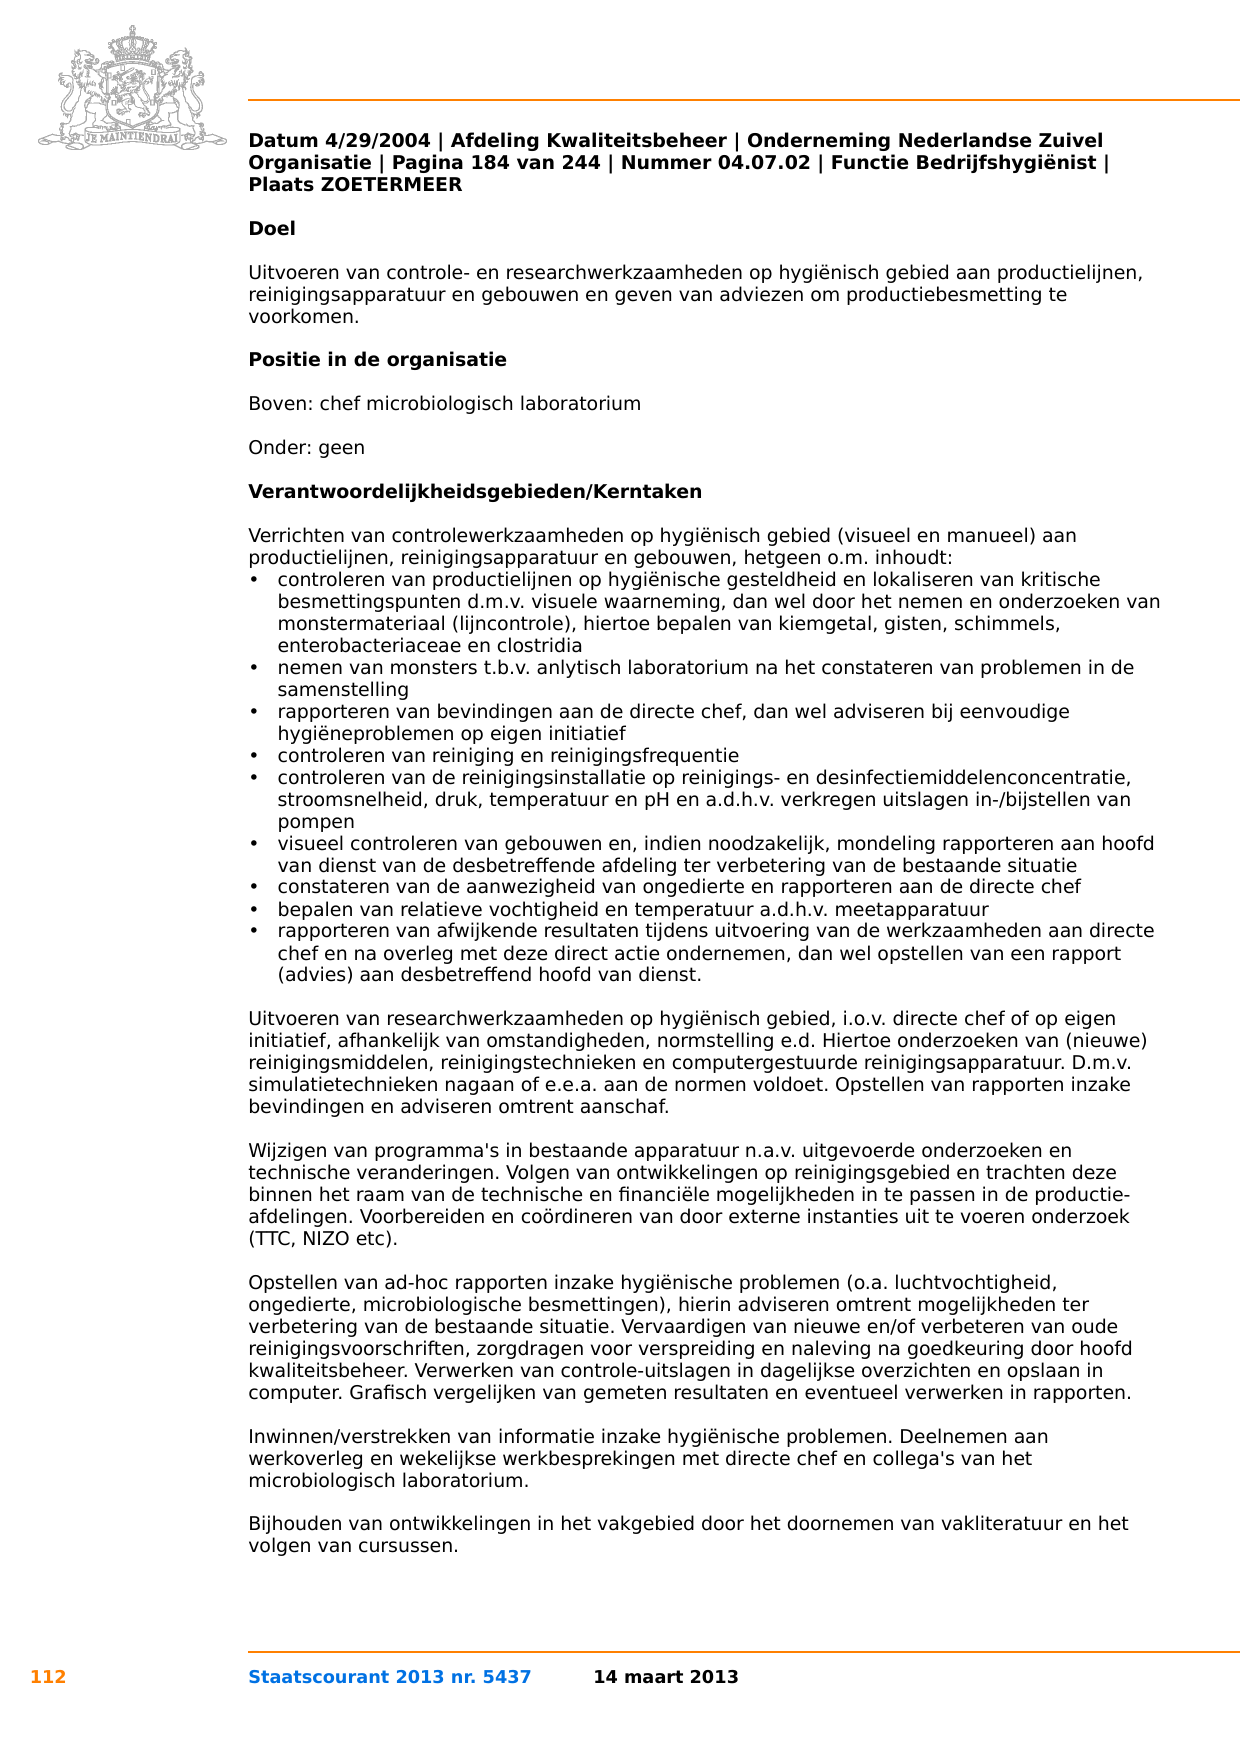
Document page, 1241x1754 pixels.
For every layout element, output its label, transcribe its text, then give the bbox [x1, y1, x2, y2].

text • controleren van productielijnen op hygiënische gesteldheid en lokaliseren van kritische besmettingspunten d.m.v. visuele waarneming, dan wel door het nemen en onderzoeken van monstermateriaal (lijncontrole), hiertoe bepalen van kiemgetal, gisten, schimmels, enterobacteriaceae en clostridia [248, 569, 1163, 657]
text • controleren van de reinigingsinstallatie op reinigings- en desinfectiemiddelenconcentratie, stroomsnelheid, druk, temperatuur en pH en a.d.h.v. verkregen uitslagen in-/bijstellen van pompen [248, 767, 1163, 832]
text • bepalen van relatieve vochtigheid en temperatuur a.d.h.v. meetapparatuur [248, 898, 1163, 920]
text Wijzigen van programma's in bestaande apparatuur n.a.v. uitgevoerde onderzoeken en technische veranderingen. Volgen van ontwikkelingen op reinigingsgebied en trachten deze binnen het raam van de technische en financiële mogelijkheden in te passen in de productie-afdelingen. Voorbereiden en coördineren van door externe instanties uit te voeren onderzoek (TTC, NIZO etc). [248, 1140, 1163, 1250]
text • rapporteren van bevindingen aan de directe chef, dan wel adviseren bij eenvoudige hygiëneproblemen op eigen initiatief [248, 701, 1163, 744]
text • constateren van de aanwezigheid van ongedierte en rapporteren aan de directe chef [248, 876, 1163, 898]
text • rapporteren van afwijkende resultaten tijdens uitvoering van de werkzaamheden aan directe chef en na overleg met deze direct actie ondernemen, dan wel opstellen van een rapport (advies) aan desbetreffend hoofd van dienst. [248, 920, 1163, 986]
text • controleren van reiniging en reinigingsfrequentie [248, 744, 1163, 767]
text Boven: chef microbiologisch laboratorium [248, 393, 1163, 415]
text • visueel controleren van gebouwen en, indien noodzakelijk, mondeling rapporteren aan hoofd van dienst van de desbetreffende afdeling ter verbetering van de bestaande situatie [248, 832, 1163, 876]
text Onder: geen [248, 437, 1163, 459]
text Bijhouden van ontwikkelingen in het vakgebied door het doornemen van vakliteratuur en het volgen van cursussen. [248, 1513, 1163, 1557]
subtitle Verantwoordelijkheidsgebieden/Kerntaken [248, 481, 1163, 503]
text Opstellen van ad-hoc rapporten inzake hygiënische problemen (o.a. luchtvochtigheid, ongedierte, microbiologische besmettingen), hierin adviseren omtrent mogelijkheden ter verbetering van de bestaande situatie. Vervaardigen van nieuwe en/of verbeteren van oude reinigingsvoorschriften, zorgdragen voor verspreiding en naleving na goedkeuring door hoofd kwaliteitsbeheer. Verwerken van controle-uitslagen in dagelijkse overzichten en opslaan in computer. Grafisch vergelijken van gemeten resultaten en eventueel verwerken in rapporten. [248, 1272, 1163, 1404]
text Uitvoeren van researchwerkzaamheden op hygiënisch gebied, i.o.v. directe chef of op eigen initiatief, afhankelijk van omstandigheden, normstelling e.d. Hiertoe onderzoeken van (nieuwe) reinigingsmiddelen, reinigingstechnieken en computergestuurde reinigingsapparatuur. D.m.v. simulatietechnieken nagaan of e.e.a. aan de normen voldoet. Opstellen van rapporten inzake bevindingen en adviseren omtrent aanschaf. [248, 1008, 1163, 1118]
picture [38, 25, 227, 150]
subtitle Positie in de organisatie [248, 349, 1163, 371]
text Inwinnen/verstrekken van informatie inzake hygiënische problemen. Deelnemen aan werkoverleg en wekelijkse werkbesprekingen met directe chef en collega's van het microbiologisch laboratorium. [248, 1426, 1163, 1491]
subtitle Doel [248, 218, 1163, 240]
text • nemen van monsters t.b.v. anlytisch laboratorium na het constateren van problemen in de samenstelling [248, 657, 1163, 701]
text Uitvoeren van controle- en researchwerkzaamheden op hygiënisch gebied aan productielijnen, reinigingsapparatuur en gebouwen en geven van adviezen om productiebesmetting te voorkomen. [248, 262, 1163, 327]
subtitle Datum 4/29/2004 | Afdeling Kwaliteitsbeheer | Onderneming Nederlandse Zuivel Organisatie | Pagina 184 van 244 | Nummer 04.07.02 | Functie Bedrijfshygiënist | Plaats ZOETERMEER [248, 130, 1163, 196]
text Verrichten van controlewerkzaamheden op hygiënisch gebied (visueel en manueel) aan productielijnen, reinigingsapparatuur en gebouwen, hetgeen o.m. inhoudt: [248, 525, 1163, 569]
